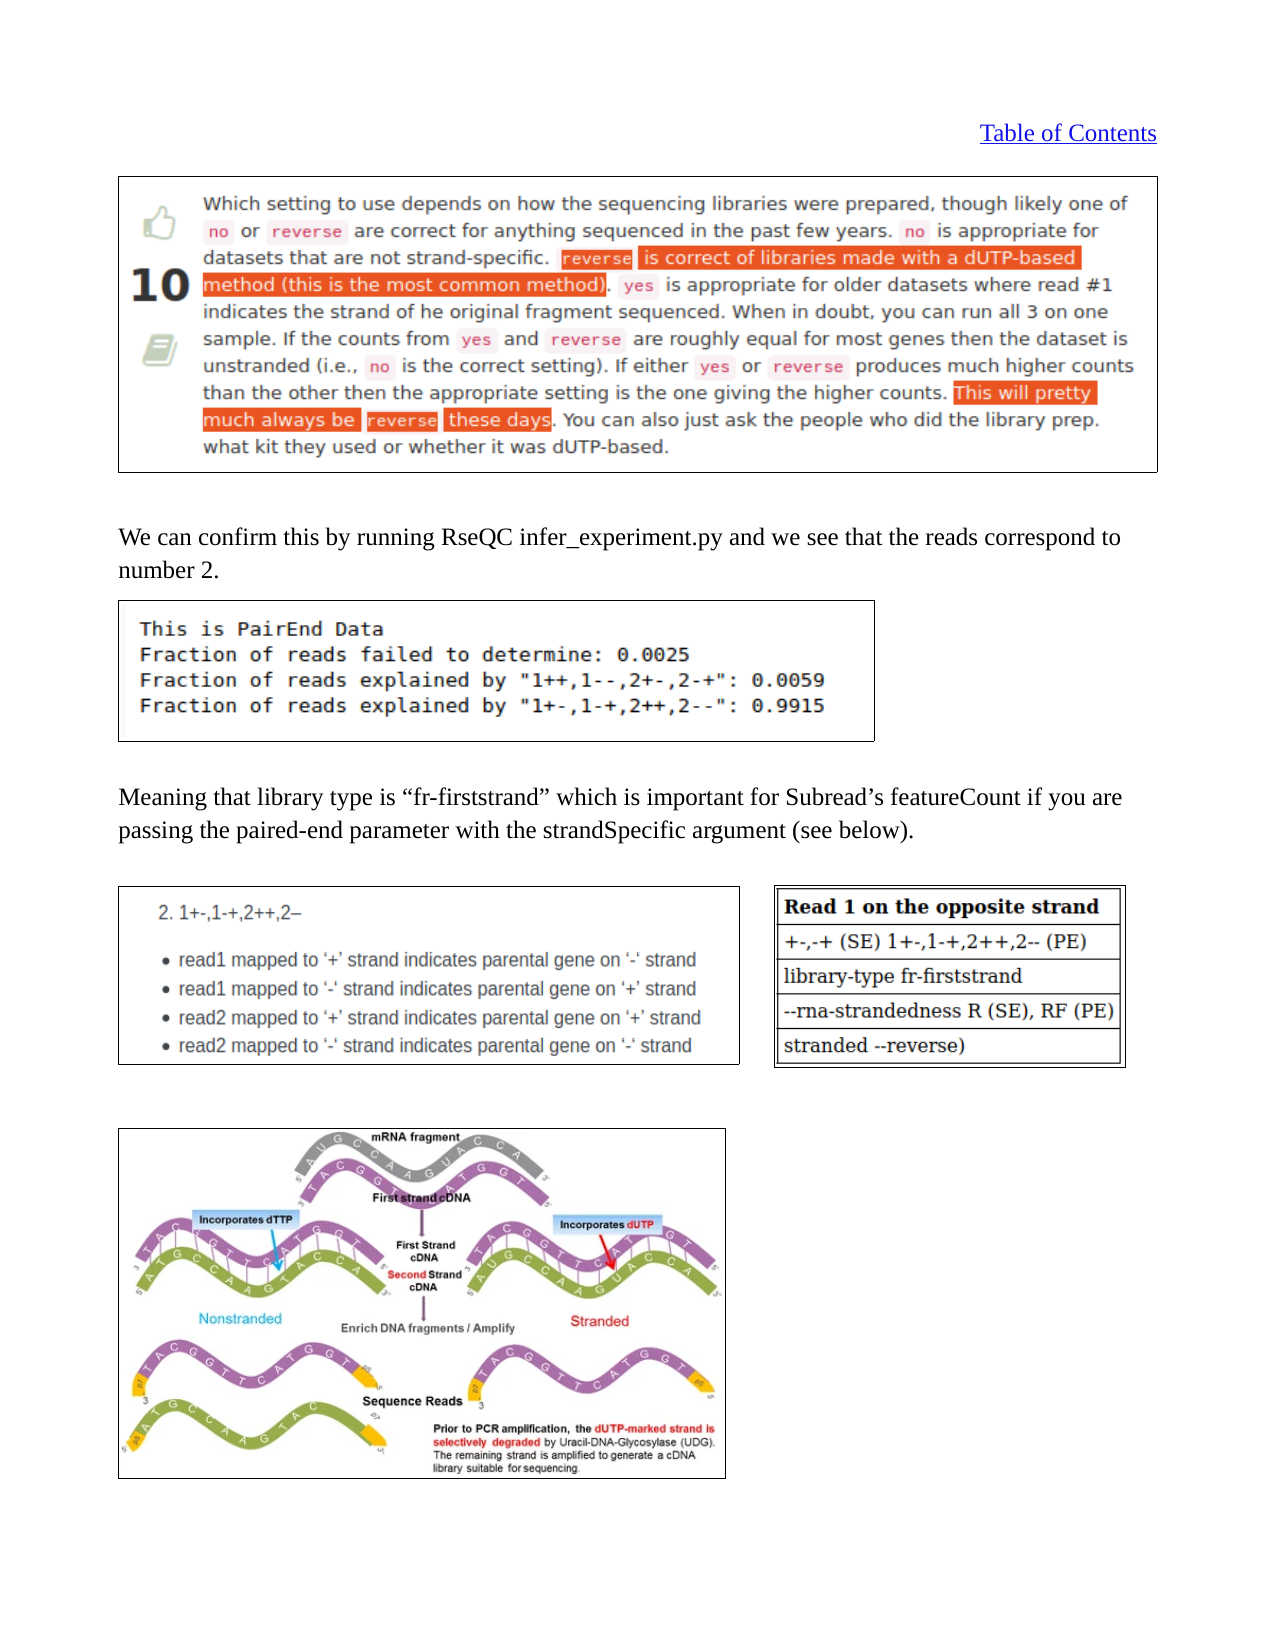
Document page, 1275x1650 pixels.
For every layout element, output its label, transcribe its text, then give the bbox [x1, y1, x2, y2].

text We can confirm this by running RseQC infer_experiment.py and we see that the reads correspond to number 2. [118, 522, 1157, 583]
picture [121, 888, 737, 1062]
text Meaning that library type is “fr-firststrand” which is important for Subread’s featureCount if you are passing the paired-end parameter with the strandSpecific argument (see below). [118, 782, 1157, 844]
picture [776, 887, 1122, 1065]
picture [121, 179, 1154, 469]
picture [121, 1131, 723, 1475]
picture [121, 603, 872, 738]
